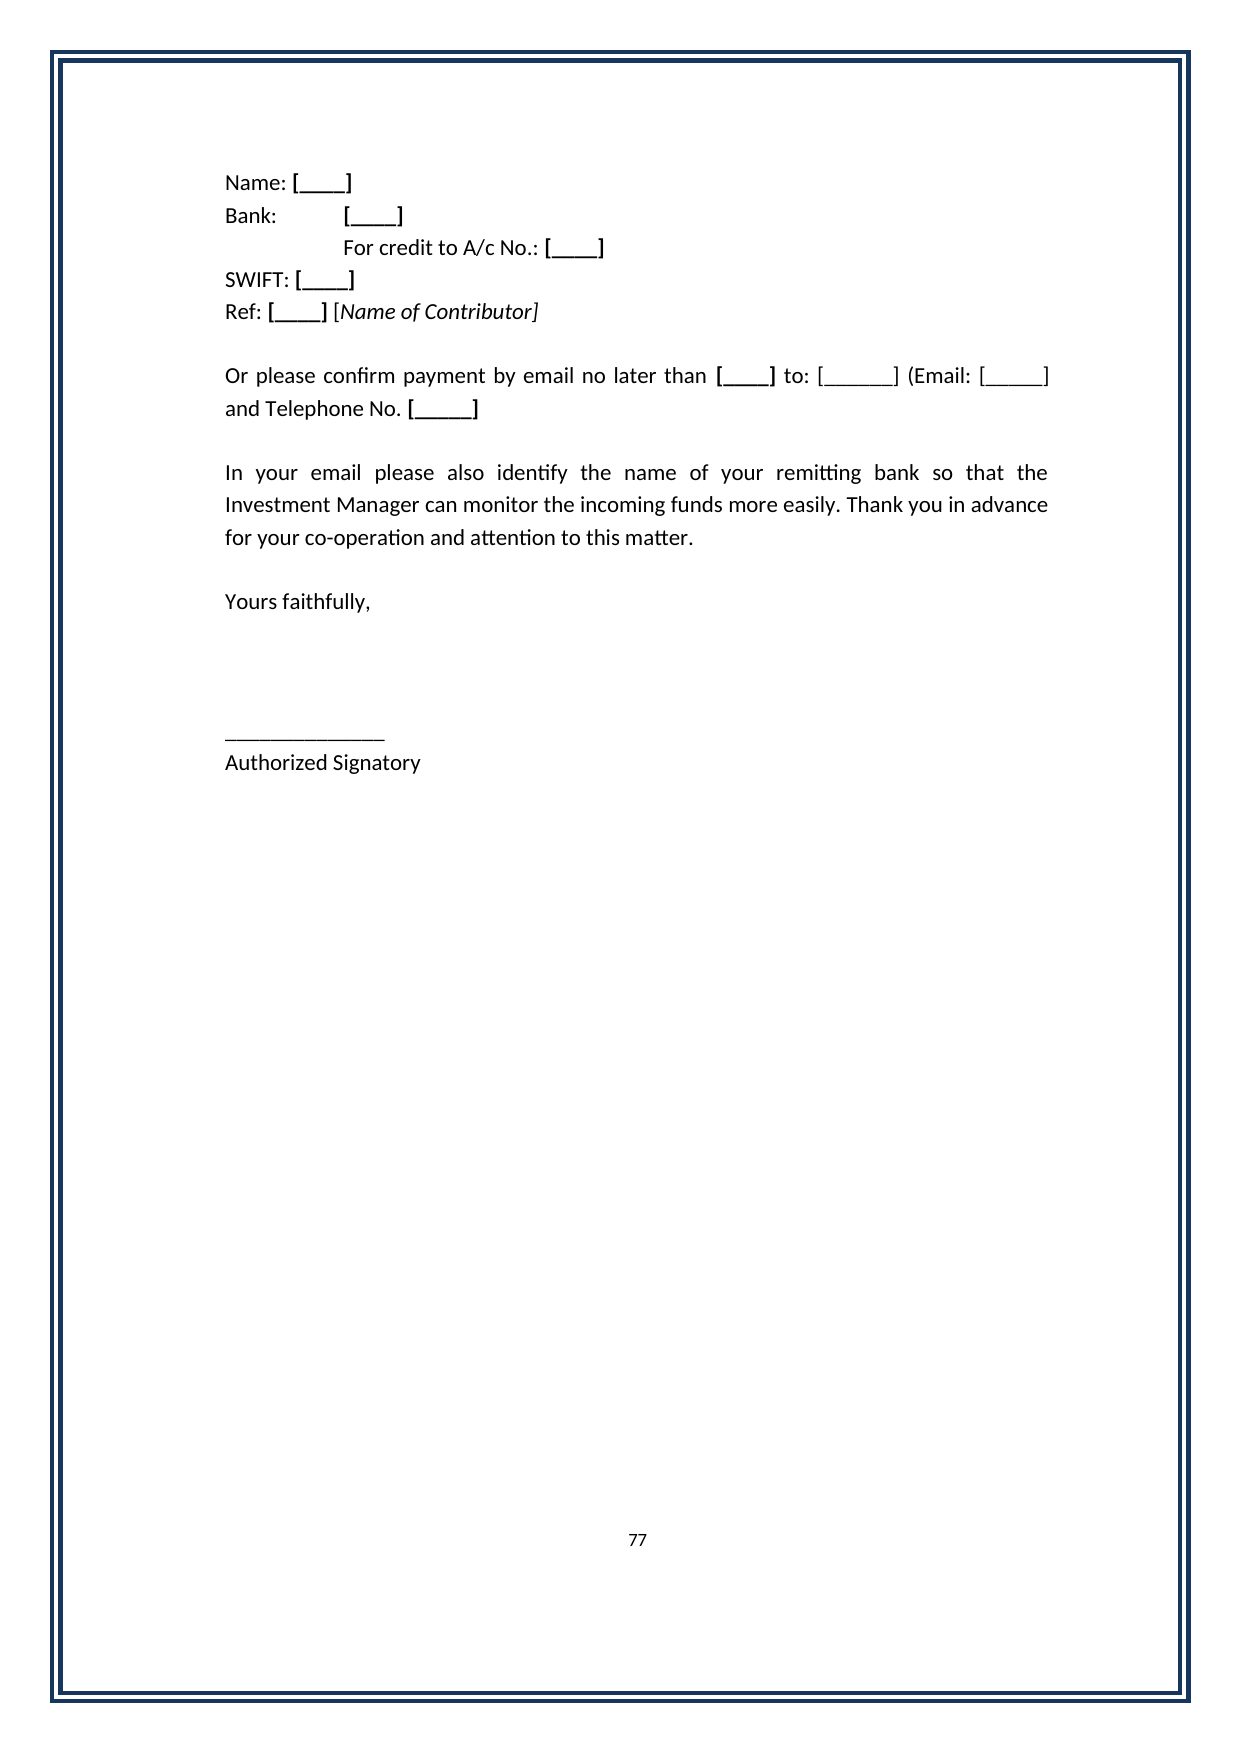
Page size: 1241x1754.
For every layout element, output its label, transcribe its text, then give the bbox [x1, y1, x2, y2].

text SWIFT: [____] [225, 265, 1050, 293]
text Authorized Signatory [225, 748, 1050, 776]
text For credit to A/c No.: [____] [225, 233, 1050, 261]
text Yours faithfully, [225, 587, 1050, 615]
text In your email please also identify the name of your remitting bank so that the Investment Manager can monitor the incoming funds more easily. Thank you in advance for your co-operation and attention to this matter. [225, 458, 1050, 551]
text Or please confirm payment by email no later than [____] to: [______] (Email: [_____] and Telephone No. [_____] [225, 362, 1050, 422]
text Bank: [____] [225, 201, 1050, 229]
text ______________ [225, 716, 1050, 744]
text Ref: [____] [Name of Contributor] [225, 297, 1050, 325]
text Name: [____] [225, 168, 1050, 197]
